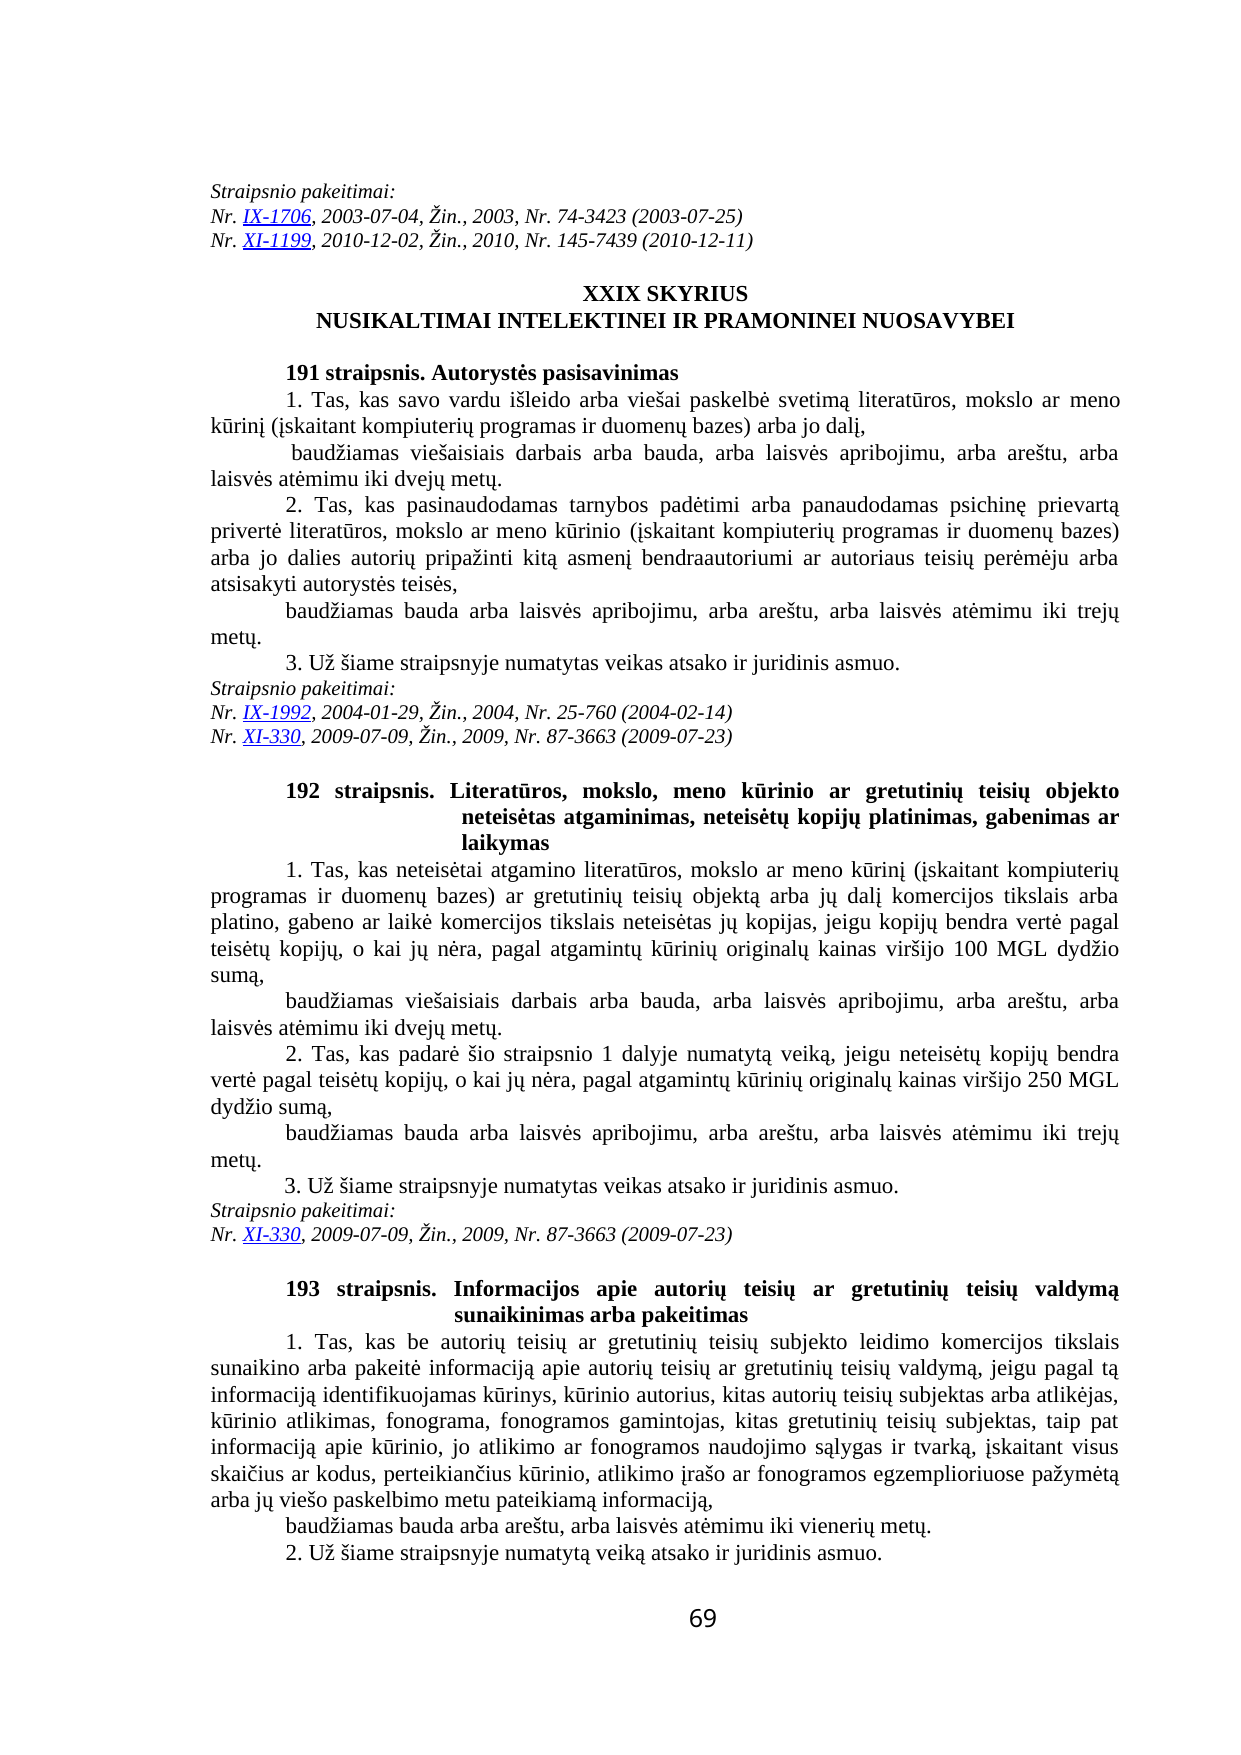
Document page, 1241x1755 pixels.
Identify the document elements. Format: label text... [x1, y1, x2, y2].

text 192 straipsnis. Literatūros, mokslo, meno kūrinio ar gretutinių teisių objekto neteisėtas atgaminimas, neteisėtų kopijų platinimas, gabenimas ar laikymas [285, 777, 1120, 856]
text 1. Tas, kas be autorių teisių ar gretutinių teisių subjekto leidimo komercijos tikslais sunaikino arba pakeitė informaciją apie autorių teisių ar gretutinių teisių valdymą, jeigu pagal tą informaciją identifikuojamas kūrinys, kūrinio autorius, kitas autorių teisių subjektas arba atlikėjas, kūrinio atlikimas, fonograma, fonogramos gamintojas, kitas gretutinių teisių subjektas, taip pat informaciją apie kūrinio, jo atlikimo ar fonogramos naudojimo sąlygas ir tvarką, įskaitant visus skaičius ar kodus, perteikiančius kūrinio, atlikimo įrašo ar fonogramos egzemplioriuose pažymėtą arba jų viešo paskelbimo metu pateikiamą informaciją, [210, 1328, 1120, 1512]
text baudžiamas bauda arba laisvės apribojimu, arba areštu, arba laisvės atėmimu iki trejų metų. [210, 597, 1120, 649]
text 1. Tas, kas neteisėtai atgamino literatūros, mokslo ar meno kūrinį (įskaitant kompiuterių programas ir duomenų bazes) ar gretutinių teisių objektą arba jų dalį komercijos tikslais arba platino, gabeno ar laikė komercijos tikslais neteisėtas jų kopijas, jeigu kopijų bendra vertė pagal teisėtų kopijų, o kai jų nėra, pagal atgamintų kūrinių originalų kainas viršijo 100 MGL dydžio sumą, [210, 856, 1120, 987]
text NUSIKALTIMAI INTELEKTINEI ir pramoninei NUOSAVYBEI [210, 307, 1120, 333]
text Nr. XI-330, 2009-07-09, Žin., 2009, Nr. 87-3663 (2009-07-23) [210, 1222, 1120, 1246]
text baudžiamas bauda arba laisvės apribojimu, arba areštu, arba laisvės atėmimu iki trejų metų. [210, 1119, 1120, 1172]
text baudžiamas viešaisiais darbais arba bauda, arba laisvės apribojimu, arba areštu, arba laisvės atėmimu iki dvejų metų. [210, 987, 1120, 1040]
text Nr. XI-330, 2009-07-09, Žin., 2009, Nr. 87-3663 (2009-07-23) [210, 724, 1120, 748]
text baudžiamas bauda arba areštu, arba laisvės atėmimu iki vienerių metų. [210, 1512, 1120, 1539]
text Nr. IX-1706, 2003-07-04, Žin., 2003, Nr. 74-3423 (2003-07-25) [210, 203, 1120, 228]
text Straipsnio pakeitimai: [210, 676, 1120, 700]
text 1. Tas, kas savo vardu išleido arba viešai paskelbė svetimą literatūros, mokslo ar meno kūrinį (įskaitant kompiuterių programas ir duomenų bazes) arba jo dalį, [210, 386, 1120, 438]
text 191 straipsnis. Autorystės pasisavinimas [210, 359, 1120, 386]
text 3. Už šiame straipsnyje numatytas veikas atsako ir juridinis asmuo. [210, 649, 1120, 676]
text Nr. IX-1992, 2004-01-29, Žin., 2004, Nr. 25-760 (2004-02-14) [210, 700, 1120, 724]
text baudžiamas viešaisiais darbais arba bauda, arba laisvės apribojimu, arba areštu, arba laisvės atėmimu iki dvejų metų. [210, 438, 1120, 491]
text 193 straipsnis. Informacijos apie autorių teisių ar gretutinių teisių valdymą sunaikinimas arba pakeitimas [285, 1275, 1120, 1328]
text 2. Tas, kas padarė šio straipsnio 1 dalyje numatytą veiką, jeigu neteisėtų kopijų bendra vertė pagal teisėtų kopijų, o kai jų nėra, pagal atgamintų kūrinių originalų kainas viršijo 250 MGL dydžio sumą, [210, 1040, 1120, 1119]
text Straipsnio pakeitimai: [210, 179, 1120, 203]
text 2. Tas, kas pasinaudodamas tarnybos padėtimi arba panaudodamas psichinę prievartą privertė literatūros, mokslo ar meno kūrinio (įskaitant kompiuterių programas ir duomenų bazes) arba jo dalies autorių pripažinti kitą asmenį bendraautoriumi ar autoriaus teisių perėmėju arba atsisakyti autorystės teisės, [210, 491, 1120, 597]
text XXIX SKYRIUS [210, 280, 1120, 307]
text Nr. XI-1199, 2010-12-02, Žin., 2010, Nr. 145-7439 (2010-12-11) [210, 228, 1120, 252]
text 3. Už šiame straipsnyje numatytas veikas atsako ir juridinis asmuo. [210, 1172, 1120, 1198]
text 2. Už šiame straipsnyje numatytą veiką atsako ir juridinis asmuo. [210, 1539, 1120, 1565]
text Straipsnio pakeitimai: [210, 1198, 1120, 1222]
